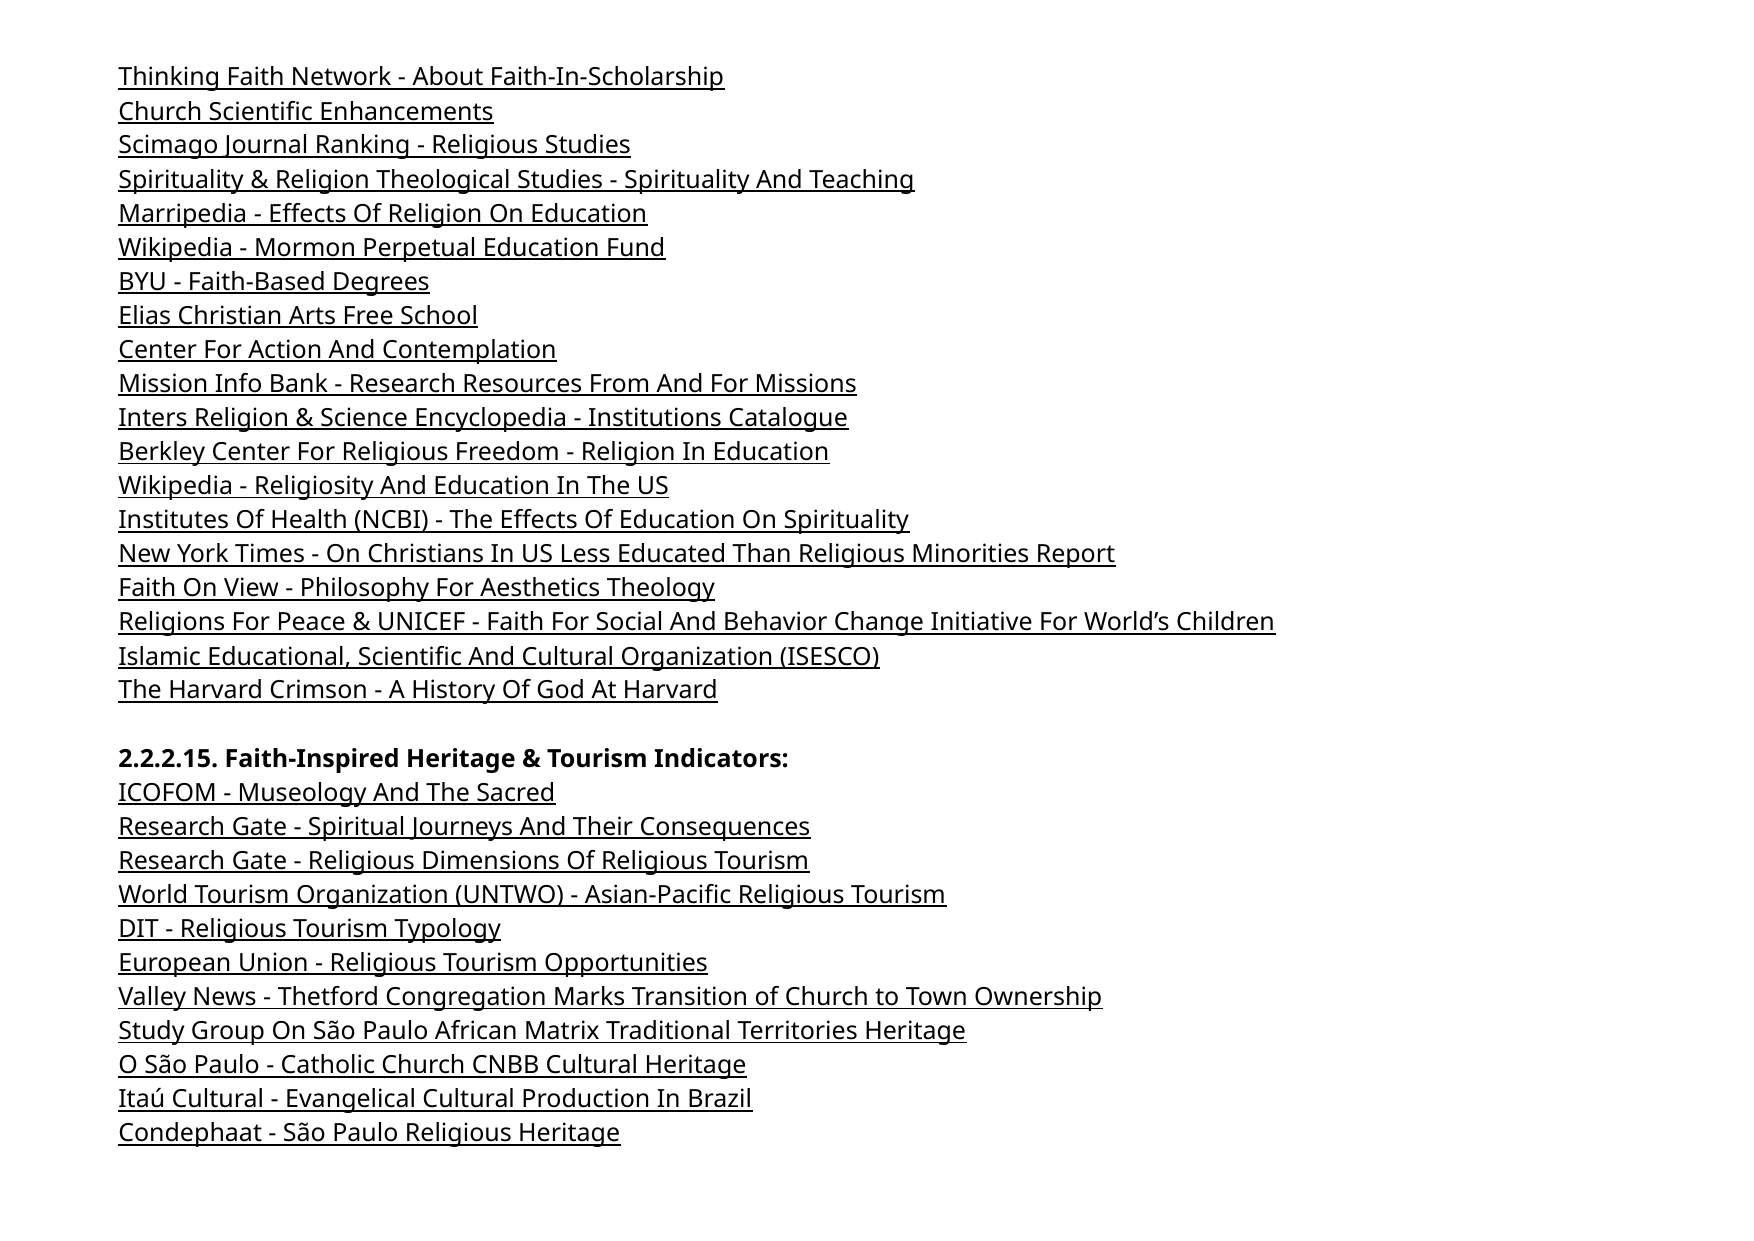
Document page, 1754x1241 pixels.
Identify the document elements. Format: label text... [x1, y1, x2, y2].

subtitle Research Gate - Spiritual Journeys And Their Consequences [118, 808, 1695, 842]
subtitle Valley News - Thetford Congregation Marks Transition of Church to Town Ownership [118, 979, 1695, 1013]
subtitle Institutes Of Health (NCBI) - The Effects Of Education On Spirituality [118, 502, 1695, 536]
subtitle Center For Action And Contemplation [118, 332, 1695, 366]
subtitle Church Scientific Enhancements [118, 93, 1695, 127]
subtitle Research Gate - Religious Dimensions Of Religious Tourism [118, 842, 1695, 877]
subtitle 2.2.2.15. Faith-Inspired Heritage & Tourism Indicators: [118, 740, 1695, 774]
subtitle DIT - Religious Tourism Typology [118, 911, 1695, 945]
subtitle Wikipedia - Religiosity And Education In The US [118, 468, 1695, 502]
subtitle O São Paulo - Catholic Church CNBB Cultural Heritage [118, 1047, 1695, 1081]
subtitle Scimago Journal Ranking - Religious Studies [118, 127, 1695, 161]
subtitle Faith On View - Philosophy For Aesthetics Theology [118, 570, 1695, 604]
subtitle The Harvard Crimson - A History Of God At Harvard [118, 672, 1695, 706]
subtitle Study Group On São Paulo African Matrix Traditional Territories Heritage [118, 1013, 1695, 1047]
subtitle Thinking Faith Network - About Faith-In-Scholarship [118, 59, 1695, 93]
subtitle Berkley Center For Religious Freedom - Religion In Education [118, 434, 1695, 468]
subtitle Religions For Peace & UNICEF - Faith For Social And Behavior Change Initiative For World’s Children [118, 604, 1695, 638]
subtitle New York Times - On Christians In US Less Educated Than Religious Minorities Report [118, 536, 1695, 570]
subtitle Elias Christian Arts Free School [118, 297, 1695, 332]
subtitle ICOFOM - Museology And The Sacred [118, 774, 1695, 808]
subtitle Inters Religion & Science Encyclopedia - Institutions Catalogue [118, 400, 1695, 434]
subtitle Spirituality & Religion Theological Studies - Spirituality And Teaching [118, 161, 1695, 195]
subtitle Wikipedia - Mormon Perpetual Education Fund [118, 229, 1695, 263]
subtitle Condephaat - São Paulo Religious Heritage [118, 1115, 1695, 1149]
subtitle Mission Info Bank - Research Resources From And For Missions [118, 366, 1695, 400]
subtitle Islamic Educational, Scientific And Cultural Organization (ISESCO) [118, 638, 1695, 672]
subtitle Itaú Cultural - Evangelical Cultural Production In Brazil [118, 1081, 1695, 1115]
subtitle European Union - Religious Tourism Opportunities [118, 945, 1695, 979]
subtitle BYU - Faith-Based Degrees [118, 263, 1695, 297]
subtitle World Tourism Organization (UNTWO) - Asian-Pacific Religious Tourism [118, 877, 1695, 911]
subtitle Marripedia - Effects Of Religion On Education [118, 195, 1695, 229]
